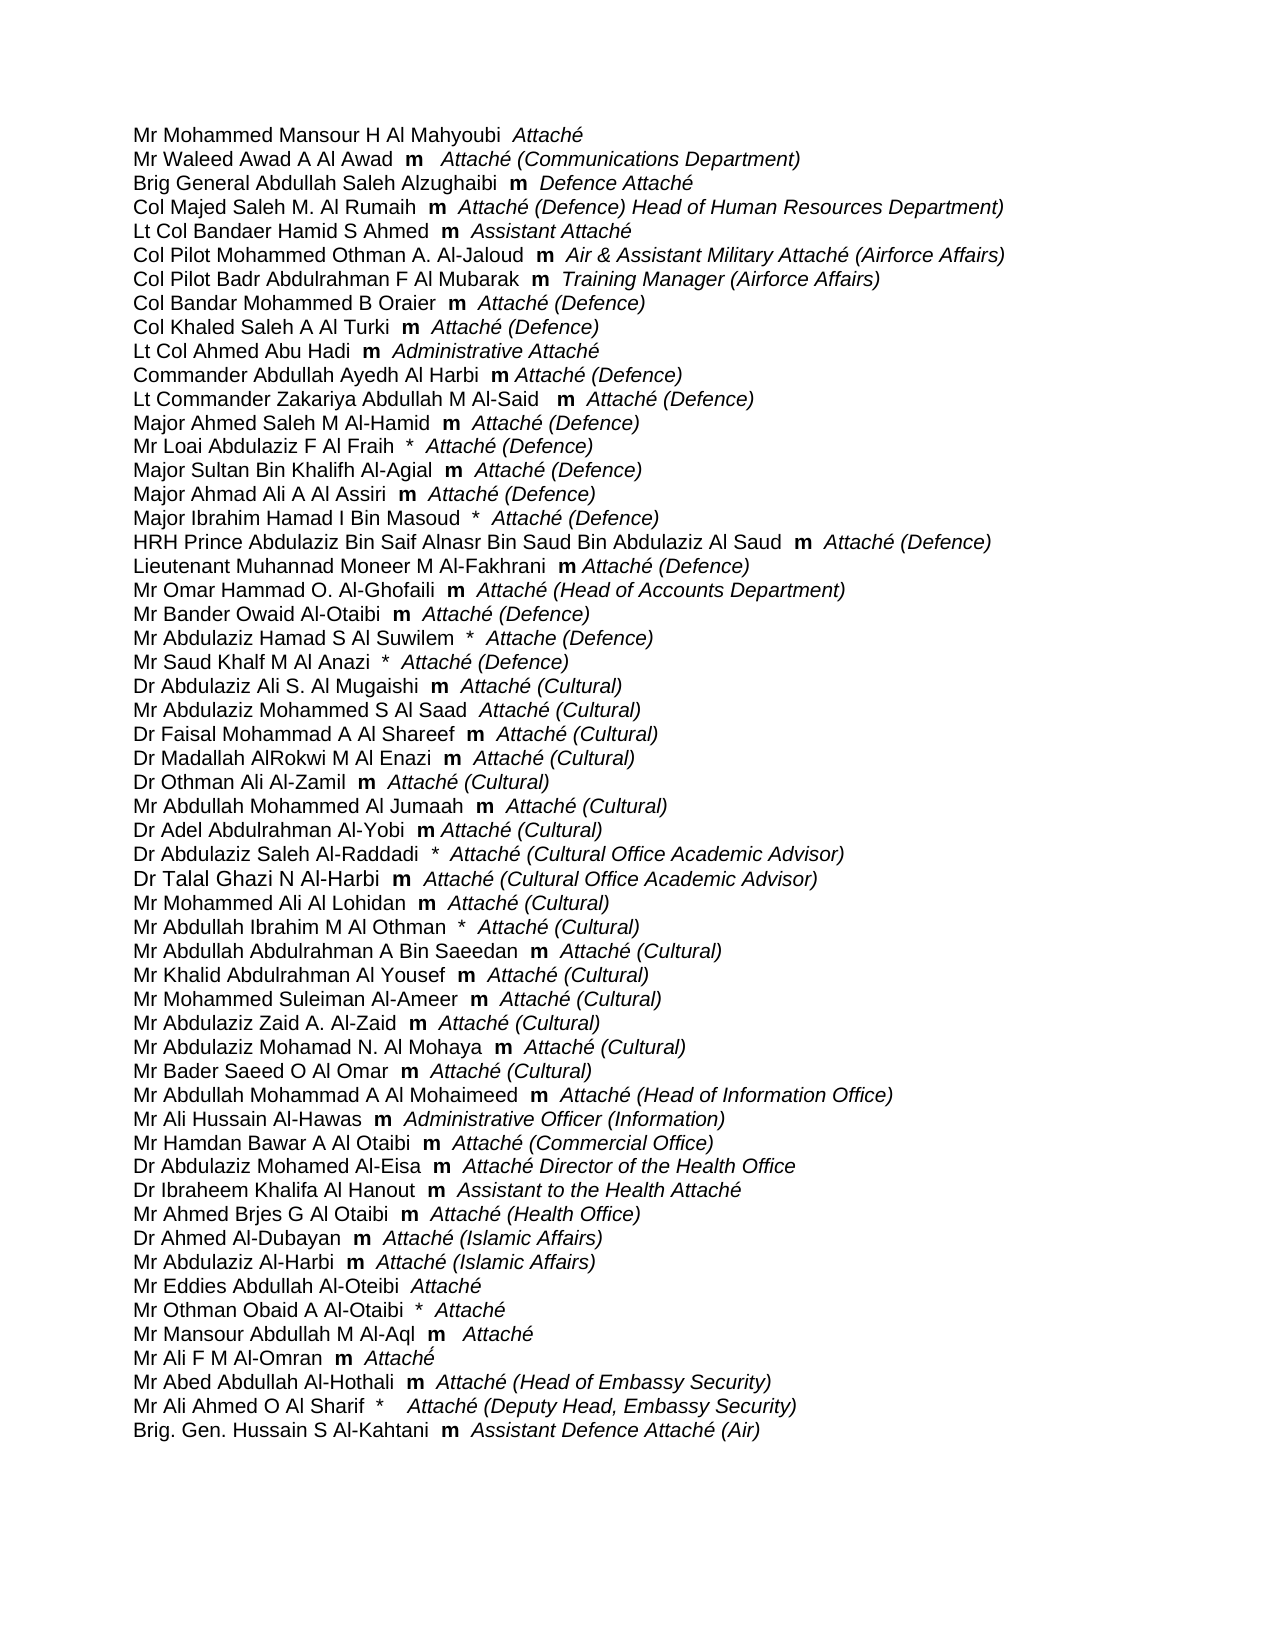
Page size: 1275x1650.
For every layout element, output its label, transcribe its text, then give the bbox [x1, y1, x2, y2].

text Mr Abdullah Mohammed Al Jumaah m Attaché (Cultural) Dr Adel Abdulrahman Al-Yobi m Attaché (Cultural) [133, 794, 1181, 842]
text Mr Othman Obaid A Al-Otaibi * Attaché Mr Mansour Abdullah M Al-Aql m Attaché [133, 1298, 1181, 1346]
text HRH Prince Abdulaziz Bin Saif Alnasr Bin Saud Bin Abdulaziz Al Saud m Attaché (Defence) [133, 530, 1181, 554]
text Mr Mohammed Mansour H Al Mahyoubi Attaché [133, 123, 1181, 147]
text Mr Abdullah Mohammad A Al Mohaimeed m Attaché (Head of Information Office) Mr Ali Hussain Al-Hawas m Administrative Officer (Information) [133, 1082, 1181, 1130]
text Mr Abdullah Ibrahim M Al Othman * Attaché (Cultural) [133, 915, 1181, 939]
text Commander Abdullah Ayedh Al Harbi m Attaché (Defence) Lt Commander Zakariya Abdullah M Al-Said m Attaché (Defence) Major Ahmed Saleh M Al-Hamid m Attaché (Defence) [133, 362, 1181, 434]
text Dr Abdulaziz Saleh Al-Raddadi * Attaché (Cultural Office Academic Advisor) [133, 842, 1181, 866]
text Dr Ibraheem Khalifa Al Hanout m Assistant to the Health Attaché [133, 1178, 1181, 1202]
text Dr Madallah AlRokwi M Al Enazi m Attaché (Cultural) [133, 746, 1181, 770]
text Dr Abdulaziz Ali S. Al Mugaishi m Attaché (Cultural) [133, 674, 1181, 698]
text Dr Talal Ghazi N Al-Harbi m Attaché (Cultural Office Academic Advisor) [133, 866, 1181, 891]
text Dr Othman Ali Al-Zamil m Attaché (Cultural) [133, 770, 1181, 794]
text Mr Ali F M Al-Omran m Attaché́ Mr Abed Abdullah Al-Hothali m Attaché (Head of Embassy Security) Mr Ali Ahmed O Al Sharif * Attaché (Deputy Head, Embassy Security) [133, 1346, 1181, 1418]
text Brig. Gen. Hussain S Al-Kahtani m Assistant Defence Attaché (Air) [133, 1418, 1181, 1442]
text Major Ibrahim Hamad I Bin Masoud * Attaché (Defence) [133, 506, 1181, 530]
text Mr Hamdan Bawar A Al Otaibi m Attaché (Commercial Office) Dr Abdulaziz Mohamed Al-Eisa m Attaché Director of the Health Office [133, 1130, 1181, 1178]
text Mr Omar Hammad O. Al-Ghofaili m Attaché (Head of Accounts Department) Mr Bander Owaid Al-Otaibi m Attaché (Defence) Mr Abdulaziz Hamad S Al Suwilem * Attache (Defence) [133, 578, 1181, 650]
text Mr Ahmed Brjes G Al Otaibi m Attaché (Health Office) Dr Ahmed Al-Dubayan m Attaché (Islamic Affairs) Mr Abdulaziz Al-Harbi m Attaché (Islamic Affairs) [133, 1202, 1181, 1274]
text Mr Waleed Awad A Al Awad m Attaché (Communications Department) Brig General Abdullah Saleh Alzughaibi m Defence Attaché Col Majed Saleh M. Al Rumaih m Attaché (Defence) Head of Human Resources Department) [133, 147, 1181, 219]
text Col Pilot Badr Abdulrahman F Al Mubarak m Training Manager (Airforce Affairs) [133, 267, 1181, 291]
text Mr Abdulaziz Mohamad N. Al Mohaya m Attaché (Cultural) [133, 1034, 1181, 1058]
text Mr Eddies Abdullah Al-Oteibi Attaché [133, 1274, 1181, 1298]
text Major Ahmad Ali A Al Assiri m Attaché (Defence) [133, 482, 1181, 506]
text Lieutenant Muhannad Moneer M Al-Fakhrani m Attaché (Defence) [133, 554, 1181, 578]
text Mr Saud Khalf M Al Anazi * Attaché (Defence) [133, 650, 1181, 674]
text Mr Mohammed Ali Al Lohidan m Attaché (Cultural) [133, 891, 1181, 915]
text Lt Col Bandaer Hamid S Ahmed m Assistant Attaché Col Pilot Mohammed Othman A. Al-Jaloud m Air & Assistant Military Attaché (Airforce Affairs) [133, 219, 1181, 267]
text Col Khaled Saleh A Al Turki m Attaché (Defence) Lt Col Ahmed Abu Hadi m Administrative Attaché [133, 314, 1181, 362]
text Col Bandar Mohammed B Oraier m Attaché (Defence) [133, 291, 1181, 314]
text Mr Abdullah Abdulrahman A Bin Saeedan m Attaché (Cultural) Mr Khalid Abdulrahman Al Yousef m Attaché (Cultural) Mr Mohammed Suleiman Al-Ameer m Attaché (Cultural) Mr Abdulaziz Zaid A. Al-Zaid m Attaché (Cultural) [133, 939, 1181, 1034]
text Mr Bader Saeed O Al Omar m Attaché (Cultural) [133, 1058, 1181, 1082]
text Mr Abdulaziz Mohammed S Al Saad Attaché (Cultural) [133, 698, 1181, 722]
text Mr Loai Abdulaziz F Al Fraih * Attaché (Defence) Major Sultan Bin Khalifh Al-Agial m Attaché (Defence) [133, 434, 1181, 482]
text Dr Faisal Mohammad A Al Shareef m Attaché (Cultural) [133, 722, 1181, 746]
